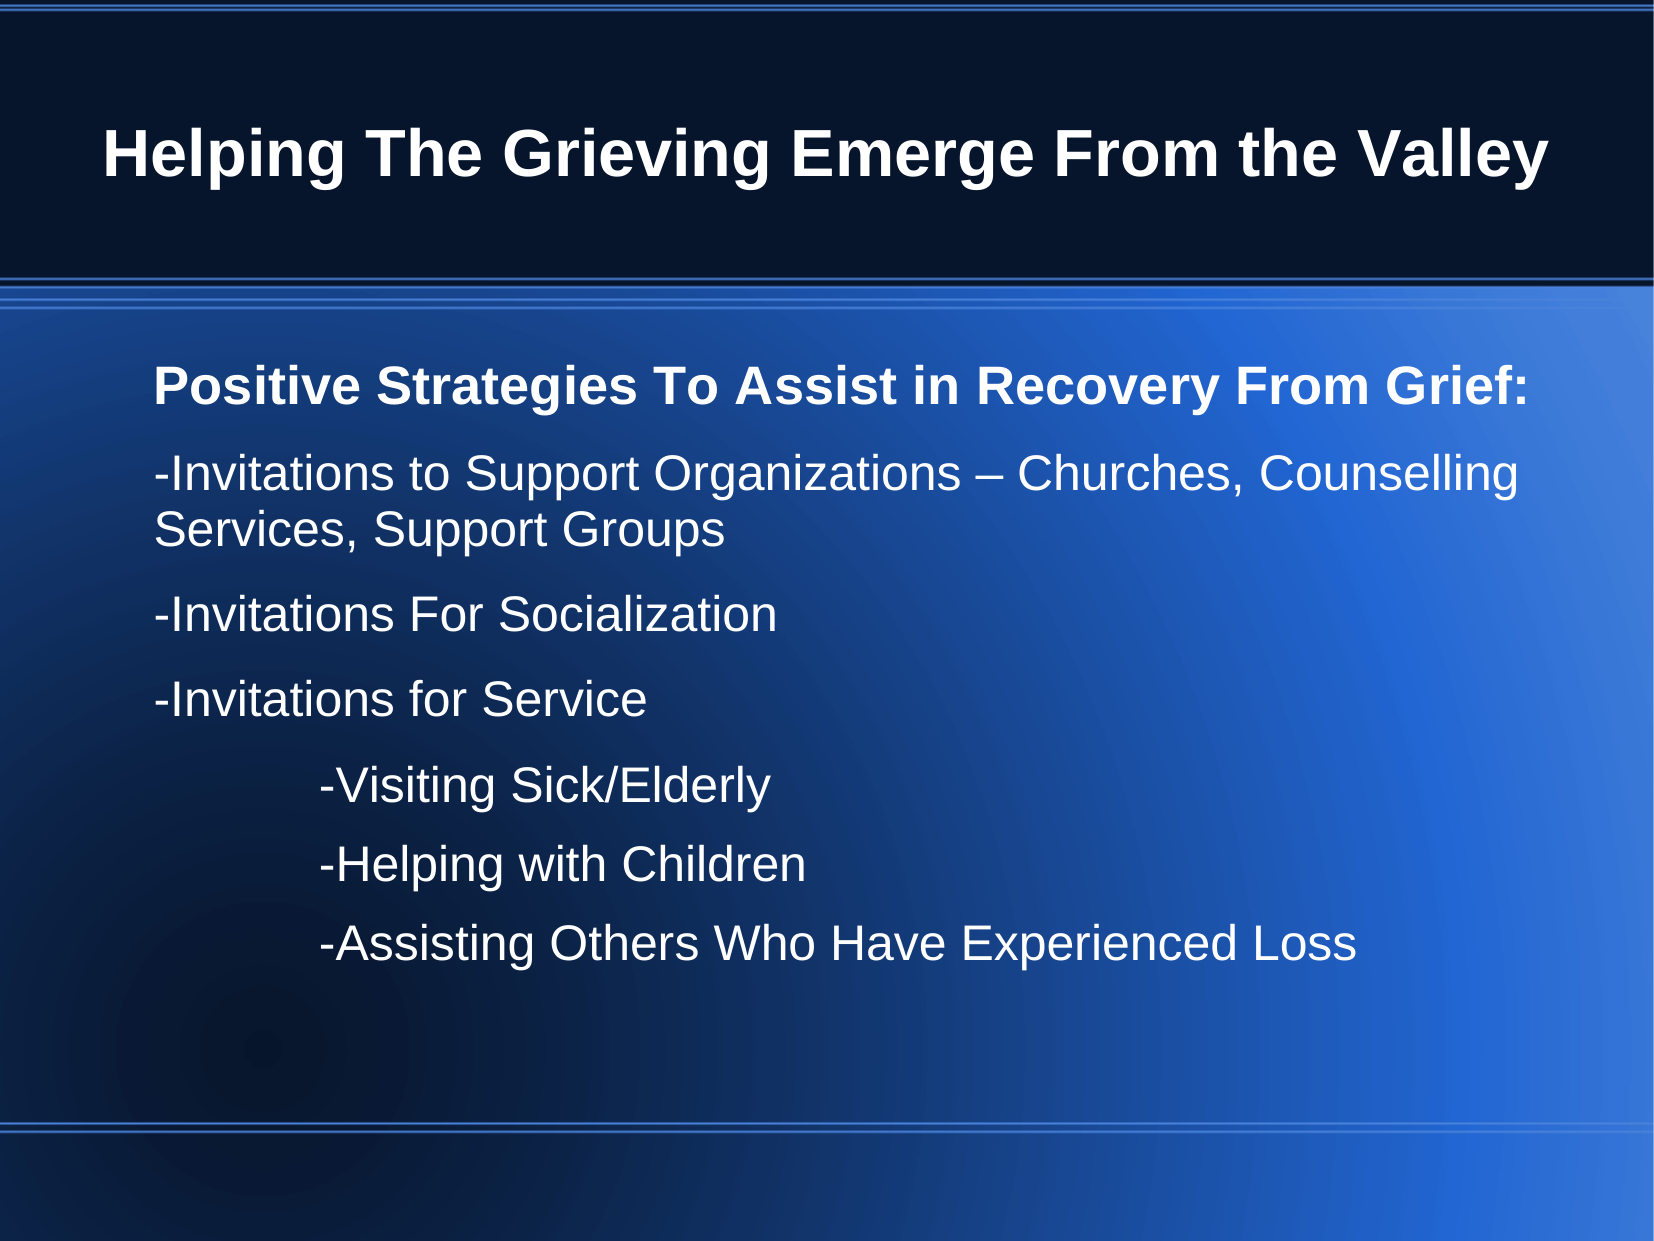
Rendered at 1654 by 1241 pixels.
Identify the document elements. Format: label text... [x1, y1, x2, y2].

list Positive Strategies To Assist in Recovery From Grief: -Invitations to Support Organizations – Churches, Counselling Services, Support Groups -Invitations For Socialization -Invitations for Service -Visiting Sick/Elderly -Helping with Children -Assisting Others Who Have Experienced Loss [82, 355, 1571, 1058]
title Helping The Grieving Emerge From the Valley [82, 49, 1571, 257]
picture [0, 0, 1654, 1241]
